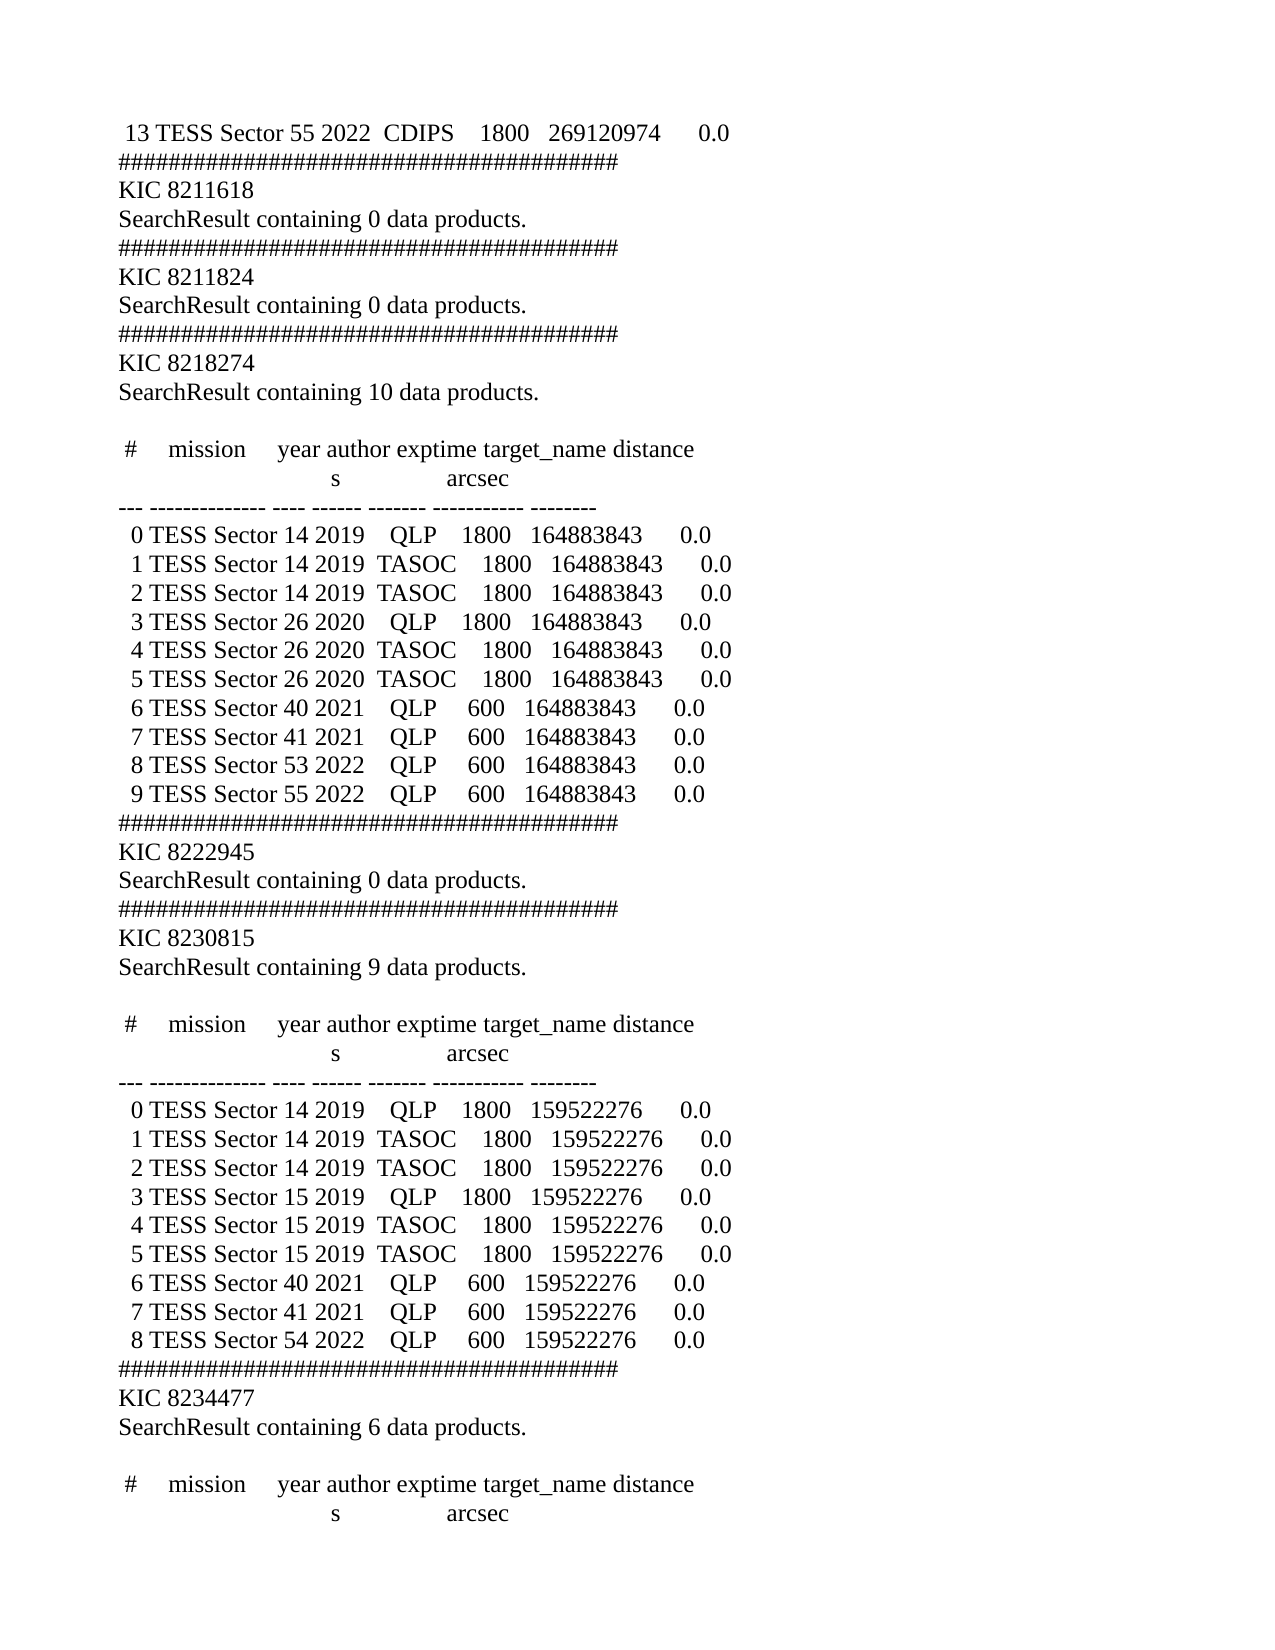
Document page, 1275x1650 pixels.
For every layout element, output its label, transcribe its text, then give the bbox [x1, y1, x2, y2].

text KIC 8230815 [118, 923, 1157, 952]
text KIC 8211824 [118, 262, 1157, 291]
text 13 TESS Sector 55 2022 CDIPS 1800 269120974 0.0 [118, 118, 1157, 147]
text KIC 8218274 [118, 348, 1157, 377]
text SearchResult containing 0 data products. [118, 204, 1157, 233]
text 2 TESS Sector 14 2019 TASOC 1800 159522276 0.0 [118, 1153, 1157, 1182]
text # mission year author exptime target_name distance [118, 1009, 1157, 1038]
text s arcsec [118, 463, 1157, 492]
text 1 TESS Sector 14 2019 TASOC 1800 164883843 0.0 [118, 549, 1157, 578]
text 6 TESS Sector 40 2021 QLP 600 164883843 0.0 [118, 693, 1157, 722]
text s arcsec [118, 1038, 1157, 1067]
text ######################################## [118, 1354, 1157, 1383]
text ######################################## [118, 147, 1157, 176]
text s arcsec [118, 1498, 1157, 1527]
text KIC 8211618 [118, 176, 1157, 204]
text SearchResult containing 9 data products. [118, 952, 1157, 981]
text SearchResult containing 0 data products. [118, 866, 1157, 894]
text SearchResult containing 6 data products. [118, 1412, 1157, 1441]
text 3 TESS Sector 15 2019 QLP 1800 159522276 0.0 [118, 1182, 1157, 1211]
text 8 TESS Sector 53 2022 QLP 600 164883843 0.0 [118, 751, 1157, 779]
text 7 TESS Sector 41 2021 QLP 600 164883843 0.0 [118, 722, 1157, 751]
text # mission year author exptime target_name distance [118, 434, 1157, 463]
text 4 TESS Sector 15 2019 TASOC 1800 159522276 0.0 [118, 1211, 1157, 1239]
text 6 TESS Sector 40 2021 QLP 600 159522276 0.0 [118, 1268, 1157, 1297]
text --- -------------- ---- ------ ------- ----------- -------- [118, 1067, 1157, 1096]
text 5 TESS Sector 15 2019 TASOC 1800 159522276 0.0 [118, 1239, 1157, 1268]
text SearchResult containing 0 data products. [118, 291, 1157, 319]
text ######################################## [118, 319, 1157, 348]
text 9 TESS Sector 55 2022 QLP 600 164883843 0.0 [118, 779, 1157, 808]
text 1 TESS Sector 14 2019 TASOC 1800 159522276 0.0 [118, 1124, 1157, 1153]
text KIC 8222945 [118, 837, 1157, 866]
text ######################################## [118, 894, 1157, 923]
text ######################################## [118, 233, 1157, 262]
text 4 TESS Sector 26 2020 TASOC 1800 164883843 0.0 [118, 636, 1157, 664]
text KIC 8234477 [118, 1383, 1157, 1412]
text 3 TESS Sector 26 2020 QLP 1800 164883843 0.0 [118, 607, 1157, 636]
text 5 TESS Sector 26 2020 TASOC 1800 164883843 0.0 [118, 664, 1157, 693]
text 0 TESS Sector 14 2019 QLP 1800 159522276 0.0 [118, 1096, 1157, 1124]
text --- -------------- ---- ------ ------- ----------- -------- [118, 492, 1157, 521]
text 0 TESS Sector 14 2019 QLP 1800 164883843 0.0 [118, 521, 1157, 549]
text SearchResult containing 10 data products. [118, 377, 1157, 406]
text 7 TESS Sector 41 2021 QLP 600 159522276 0.0 [118, 1297, 1157, 1326]
text # mission year author exptime target_name distance [118, 1469, 1157, 1498]
text 8 TESS Sector 54 2022 QLP 600 159522276 0.0 [118, 1326, 1157, 1354]
text 2 TESS Sector 14 2019 TASOC 1800 164883843 0.0 [118, 578, 1157, 607]
text ######################################## [118, 808, 1157, 837]
